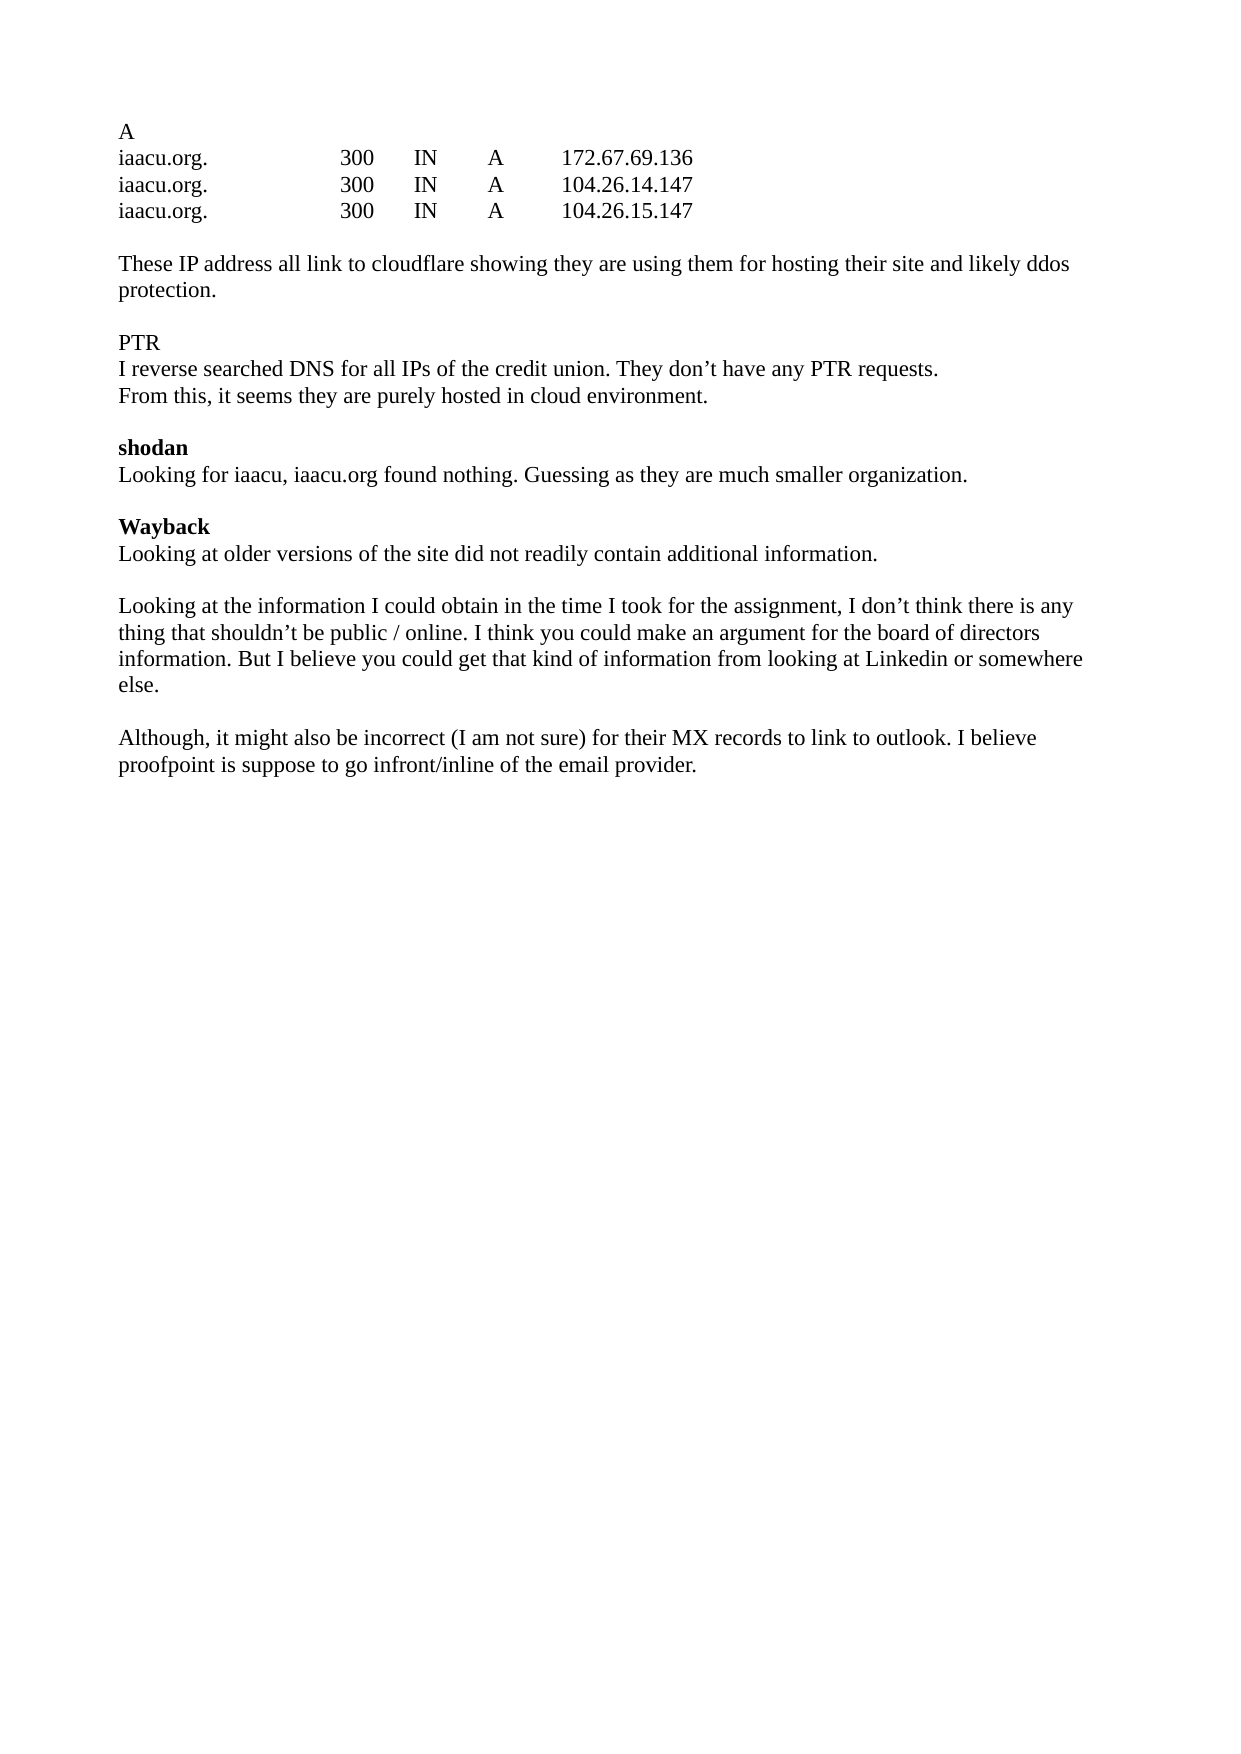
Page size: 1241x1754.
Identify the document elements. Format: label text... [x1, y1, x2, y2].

text Looking at the information I could obtain in the time I took for the assignment, I don’t think there is any thing that shouldn’t be public / online. I think you could make an argument for the board of directors information. But I believe you could get that kind of information from looking at Linkedin or somewhere else. [118, 592, 1122, 698]
text I reverse searched DNS for all IPs of the credit union. They don’t have any PTR requests. [118, 355, 1122, 382]
text iaacu.org. 300 IN A 172.67.69.136 [118, 144, 1122, 171]
text iaacu.org. 300 IN A 104.26.14.147 [118, 171, 1122, 197]
text Looking at older versions of the site did not readily contain additional information. [118, 540, 1122, 566]
text Although, it might also be incorrect (I am not sure) for their MX records to link to outlook. I believe proofpoint is suppose to go infront/inline of the email provider. [118, 724, 1122, 777]
text Looking for iaacu, iaacu.org found nothing. Guessing as they are much smaller organization. [118, 461, 1122, 487]
text iaacu.org. 300 IN A 104.26.15.147 [118, 197, 1122, 223]
text shodan [118, 434, 1122, 461]
text PTR [118, 329, 1122, 355]
text These IP address all link to cloudflare showing they are using them for hosting their site and likely ddos protection. [118, 250, 1122, 303]
text From this, it seems they are purely hosted in cloud environment. [118, 382, 1122, 408]
text A [118, 118, 1122, 144]
text Wayback [118, 513, 1122, 540]
